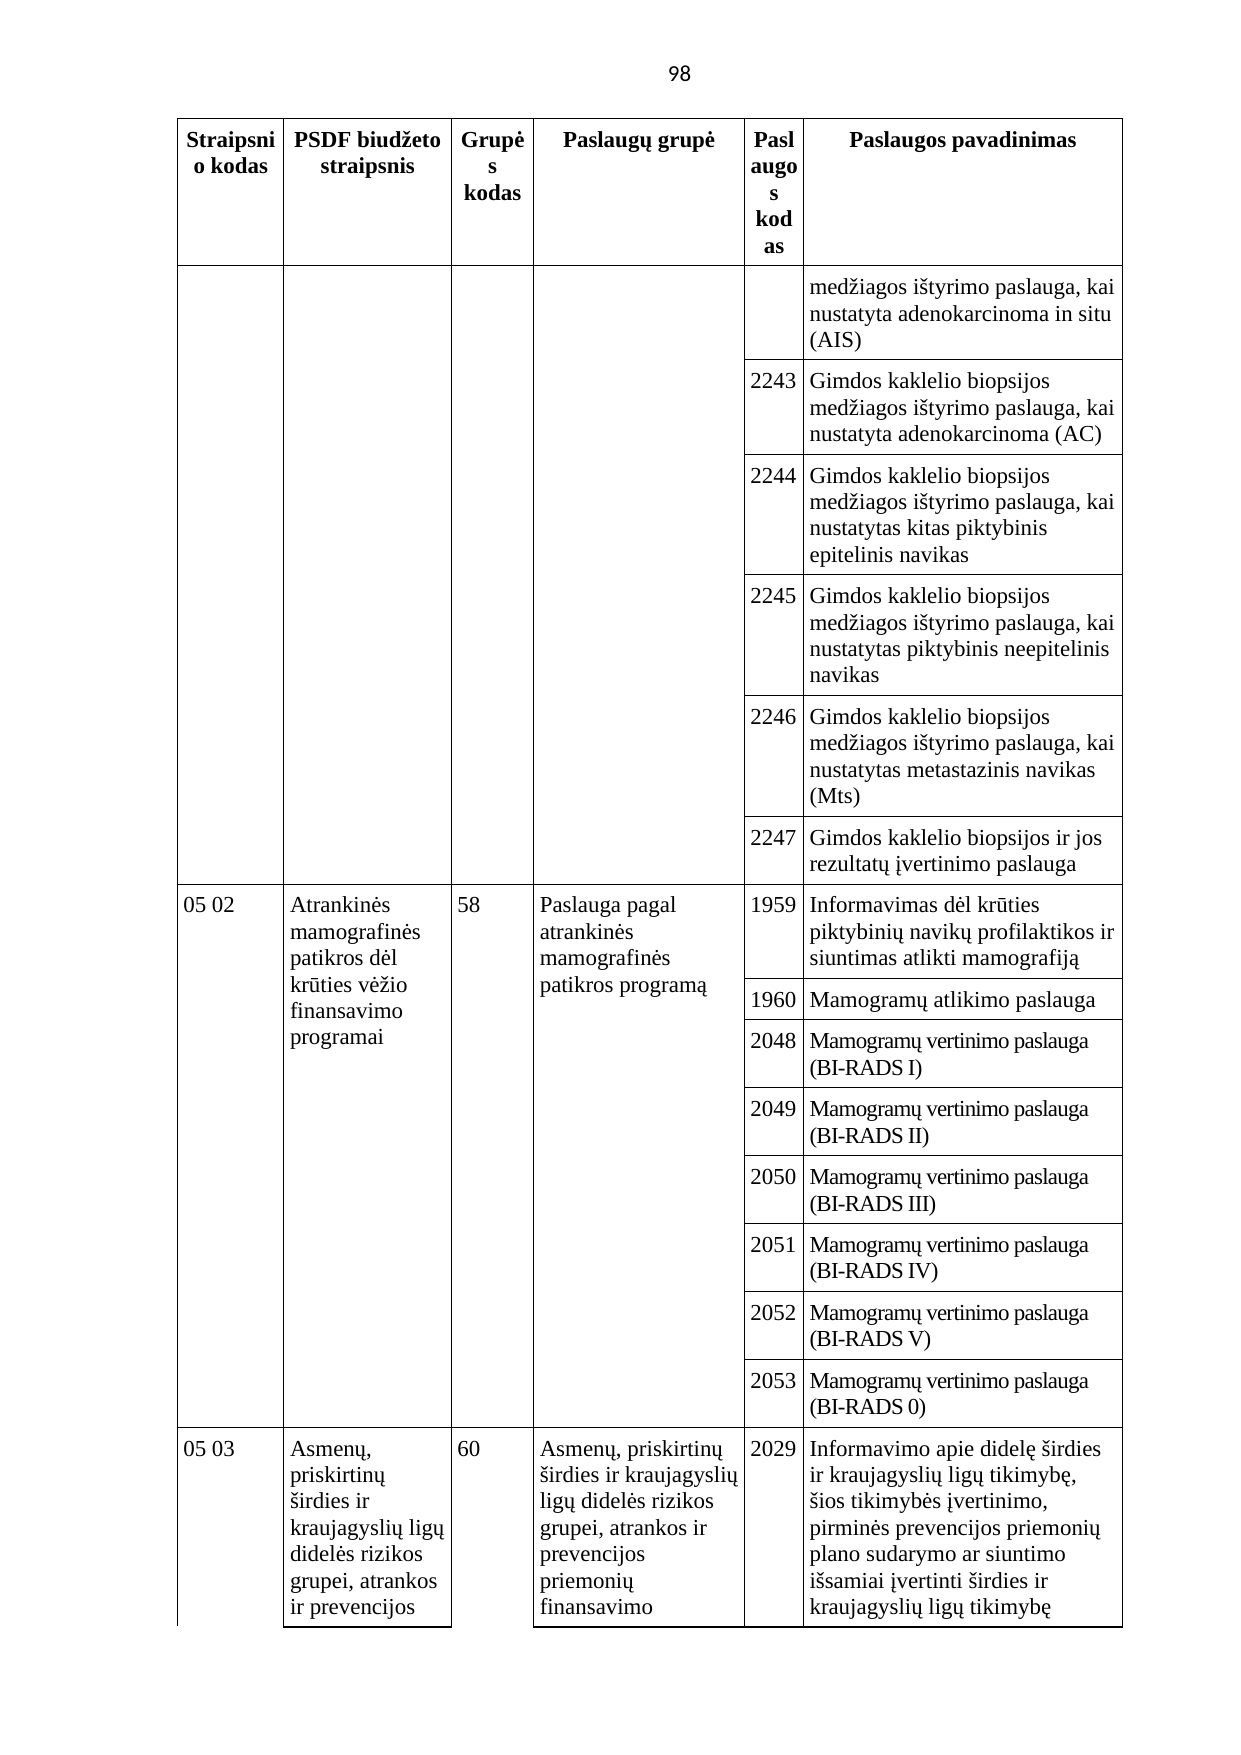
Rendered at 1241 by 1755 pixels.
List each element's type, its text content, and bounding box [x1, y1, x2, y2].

table_cell [178, 695, 283, 816]
table_cell 2247 [745, 817, 803, 883]
table_header Paslaugos pavadinimas [804, 119, 1122, 265]
table_cell 05 03 [178, 1428, 283, 1626]
table_cell [452, 574, 533, 695]
table_cell [178, 266, 283, 359]
table_header Straipsnio kodas [178, 119, 283, 265]
table_cell Mamogramų vertinimo paslauga (BI-RADS II) [804, 1088, 1122, 1155]
table_cell [534, 1223, 744, 1291]
table_cell 2053 [745, 1360, 803, 1427]
table_cell [452, 1359, 533, 1427]
table_header Grupės kodas [452, 119, 533, 265]
table_cell Asmenų, priskirtinų širdies ir kraujagyslių ligų didelės rizikos grupei, atrankos ir prevencijos priemonių finansavimo [534, 1428, 744, 1626]
table_cell medžiagos ištyrimo paslauga, kai nustatyta adenokarcinoma in situ (AIS) [804, 266, 1122, 359]
table_cell Paslauga pagal atrankinės mamografinės patikros programą [534, 885, 744, 1019]
table_cell [284, 266, 451, 359]
table_cell Mamogramų vertinimo paslauga (BI-RADS IV) [804, 1224, 1122, 1291]
table_cell 1960 [745, 979, 803, 1019]
table_cell [178, 574, 283, 695]
table_cell [284, 1223, 451, 1291]
table_cell [284, 1291, 451, 1359]
table_cell [284, 816, 451, 883]
table_cell Mamogramų vertinimo paslauga (BI-RADS III) [804, 1156, 1122, 1223]
table_cell Informavimas dėl krūties piktybinių navikų profilaktikos ir siuntimas atlikti mamografiją [804, 885, 1122, 978]
table_cell [284, 1359, 451, 1427]
table_cell Mamogramų vertinimo paslauga (BI-RADS I) [804, 1020, 1122, 1087]
table_cell [534, 454, 744, 574]
table_cell 2246 [745, 696, 803, 816]
table_cell Mamogramų vertinimo paslauga (BI-RADS 0) [804, 1360, 1122, 1427]
table_cell [284, 1155, 451, 1223]
table_header PSDF biudžeto straipsnis [284, 119, 451, 265]
table_cell [452, 1087, 533, 1155]
table_cell [534, 695, 744, 816]
table_cell Asmenų, priskirtinų širdies ir kraujagyslių ligų didelės rizikos grupei, atrankos ir prevencijos [284, 1428, 451, 1626]
table_cell Informavimo apie didelę širdies ir kraujagyslių ligų tikimybę, šios tikimybės įvertinimo, pirminės prevencijos priemonių plano sudarymo ar siuntimo išsamiai įvertinti širdies ir kraujagyslių ligų tikimybę [804, 1428, 1122, 1626]
table_cell 2244 [745, 455, 803, 574]
table_cell [534, 1291, 744, 1359]
table_cell Gimdos kaklelio biopsijos medžiagos ištyrimo paslauga, kai nustatytas metastazinis navikas (Mts) [804, 696, 1122, 816]
table_cell 05 02 [178, 885, 283, 978]
table_cell [178, 1019, 283, 1087]
table_cell [452, 1223, 533, 1291]
table_cell 2245 [745, 575, 803, 695]
table_cell [178, 1155, 283, 1223]
table_cell [284, 695, 451, 816]
table_cell [745, 266, 803, 359]
table_cell [178, 816, 283, 883]
table_cell Gimdos kaklelio biopsijos medžiagos ištyrimo paslauga, kai nustatyta adenokarcinoma (AC) [804, 360, 1122, 454]
table_cell [452, 1291, 533, 1359]
table_cell [178, 978, 283, 1019]
table_cell Atrankinės mamografinės patikros dėl krūties vėžio finansavimo programai [284, 885, 451, 1087]
table_cell [452, 978, 533, 1019]
table_cell 2243 [745, 360, 803, 454]
table_cell Mamogramų vertinimo paslauga (BI-RADS V) [804, 1292, 1122, 1359]
table_cell 2048 [745, 1020, 803, 1087]
table_header Paslaugos kodas [745, 119, 803, 265]
table_cell Mamogramų atlikimo paslauga [804, 979, 1122, 1019]
table_cell [284, 1087, 451, 1155]
table_cell [534, 816, 744, 883]
table_cell [452, 695, 533, 816]
table_cell [534, 1087, 744, 1155]
table_cell [178, 1291, 283, 1359]
table_cell [452, 454, 533, 574]
table_cell [534, 1359, 744, 1427]
table_cell Gimdos kaklelio biopsijos medžiagos ištyrimo paslauga, kai nustatytas piktybinis neepitelinis navikas [804, 575, 1122, 695]
table_cell 2029 [745, 1428, 803, 1626]
table_cell [452, 359, 533, 454]
table_cell 58 [452, 885, 533, 978]
table_cell [284, 359, 451, 454]
table_cell [178, 1359, 283, 1427]
table_cell Gimdos kaklelio biopsijos ir jos rezultatų įvertinimo paslauga [804, 817, 1122, 883]
table_cell [178, 1087, 283, 1155]
table_header Paslaugų grupė [534, 119, 744, 265]
table_cell [178, 359, 283, 454]
table_cell [284, 454, 451, 574]
table_cell [284, 574, 451, 695]
table_cell [452, 1155, 533, 1223]
table_cell [178, 1223, 283, 1291]
table_cell [534, 359, 744, 454]
table_cell [452, 266, 533, 359]
table_cell [452, 816, 533, 883]
table_cell 2051 [745, 1224, 803, 1291]
table_cell [534, 574, 744, 695]
table_cell 60 [452, 1428, 533, 1626]
table_cell [534, 1019, 744, 1087]
table_cell 2049 [745, 1088, 803, 1155]
table_cell 2052 [745, 1292, 803, 1359]
table_cell [534, 1155, 744, 1223]
table_cell [452, 1019, 533, 1087]
table_cell [534, 266, 744, 359]
table_cell [178, 454, 283, 574]
table_cell Gimdos kaklelio biopsijos medžiagos ištyrimo paslauga, kai nustatytas kitas piktybinis epitelinis navikas [804, 455, 1122, 574]
table_cell 1959 [745, 885, 803, 978]
table_cell 2050 [745, 1156, 803, 1223]
